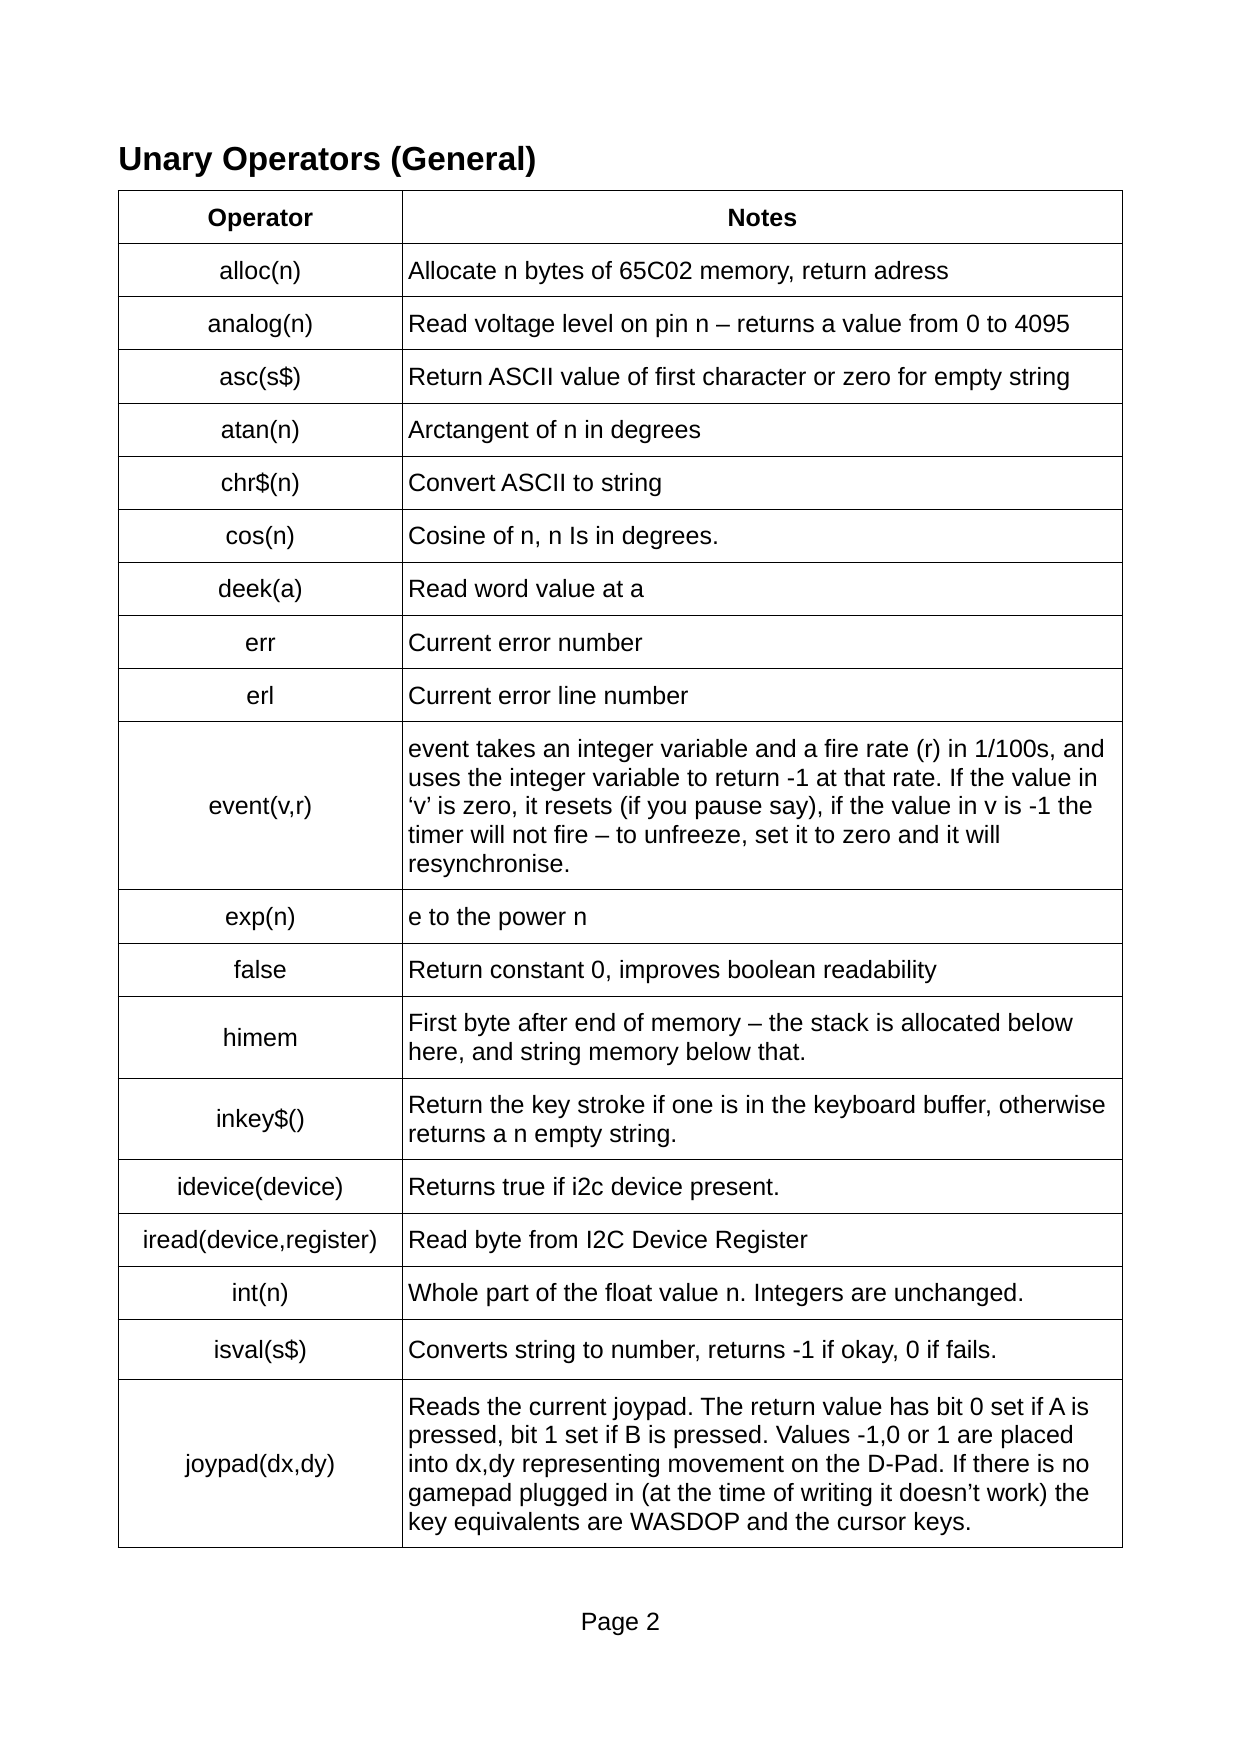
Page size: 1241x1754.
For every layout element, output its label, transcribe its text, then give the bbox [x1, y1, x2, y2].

table_cell Return the key stroke if one is in the keyboard buffer, otherwise returns a n empty string. [403, 1079, 1122, 1159]
table_cell iread(device,register) [119, 1214, 402, 1266]
table_cell Return ASCII value of first character or zero for empty string [403, 350, 1122, 402]
table_cell int(n) [119, 1267, 402, 1319]
table_cell cos(n) [119, 510, 402, 562]
table_cell Arctangent of n in degrees [403, 404, 1122, 456]
table_cell Inkey$() [119, 1079, 402, 1159]
table_cell Read word value at a [403, 563, 1122, 615]
table_cell analog(n) [119, 297, 402, 349]
table_cell alloc(n) [119, 244, 402, 296]
table_cell deek(a) [119, 563, 402, 615]
table_cell isval(s$) [119, 1320, 402, 1379]
table_header Operator [119, 191, 402, 243]
table_cell exp(n) [119, 890, 402, 942]
table_cell idevice(device) [119, 1160, 402, 1212]
table_cell Read voltage level on pin n – returns a value from 0 to 4095 [403, 297, 1122, 349]
table_header Notes [403, 191, 1122, 243]
table_cell event(v,r) [119, 722, 402, 889]
subtitle Unary Operators (General) [118, 139, 1122, 177]
table_cell Convert ASCII to string [403, 457, 1122, 509]
table_cell e to the power n [403, 890, 1122, 942]
table_cell First byte after end of memory – the stack is allocated below here, and string memory below that. [403, 997, 1122, 1077]
table_cell Current error number [403, 616, 1122, 668]
table_cell Allocate n bytes of 65C02 memory, return adress [403, 244, 1122, 296]
table_cell Returns true if i2c device present. [403, 1160, 1122, 1212]
table_cell chr$(n) [119, 457, 402, 509]
table_cell Err [119, 616, 402, 668]
table_cell False [119, 944, 402, 996]
table_cell Read byte from I2C Device Register [403, 1214, 1122, 1266]
table_cell Whole part of the float value n. Integers are unchanged. [403, 1267, 1122, 1319]
table_cell asc(s$) [119, 350, 402, 402]
table_cell Reads the current joypad. The return value has bit 0 set if A is pressed, bit 1 set if B is pressed. Values -1,0 or 1 are placed into dx,dy representing movement on the D-Pad. If there is no gamepad plugged in (at the time of writing it doesn’t work) the key equivalents are WASDOP and the cursor keys. [403, 1380, 1122, 1547]
table_cell Himem [119, 997, 402, 1077]
table_cell Cosine of n, n Is in degrees. [403, 510, 1122, 562]
table_cell event takes an integer variable and a fire rate (r) in 1/100s, and uses the integer variable to return -1 at that rate. If the value in ‘v’ is zero, it resets (if you pause say), if the value in v is -1 the timer will not fire – to unfreeze, set it to zero and it will resynchronise. [403, 722, 1122, 889]
table_cell Erl [119, 669, 402, 721]
table_cell Current error line number [403, 669, 1122, 721]
table_cell Return constant 0, improves boolean readability [403, 944, 1122, 996]
table_cell atan(n) [119, 404, 402, 456]
table_cell Converts string to number, returns -1 if okay, 0 if fails. [403, 1320, 1122, 1379]
table_cell joypad(dx,dy) [119, 1380, 402, 1547]
